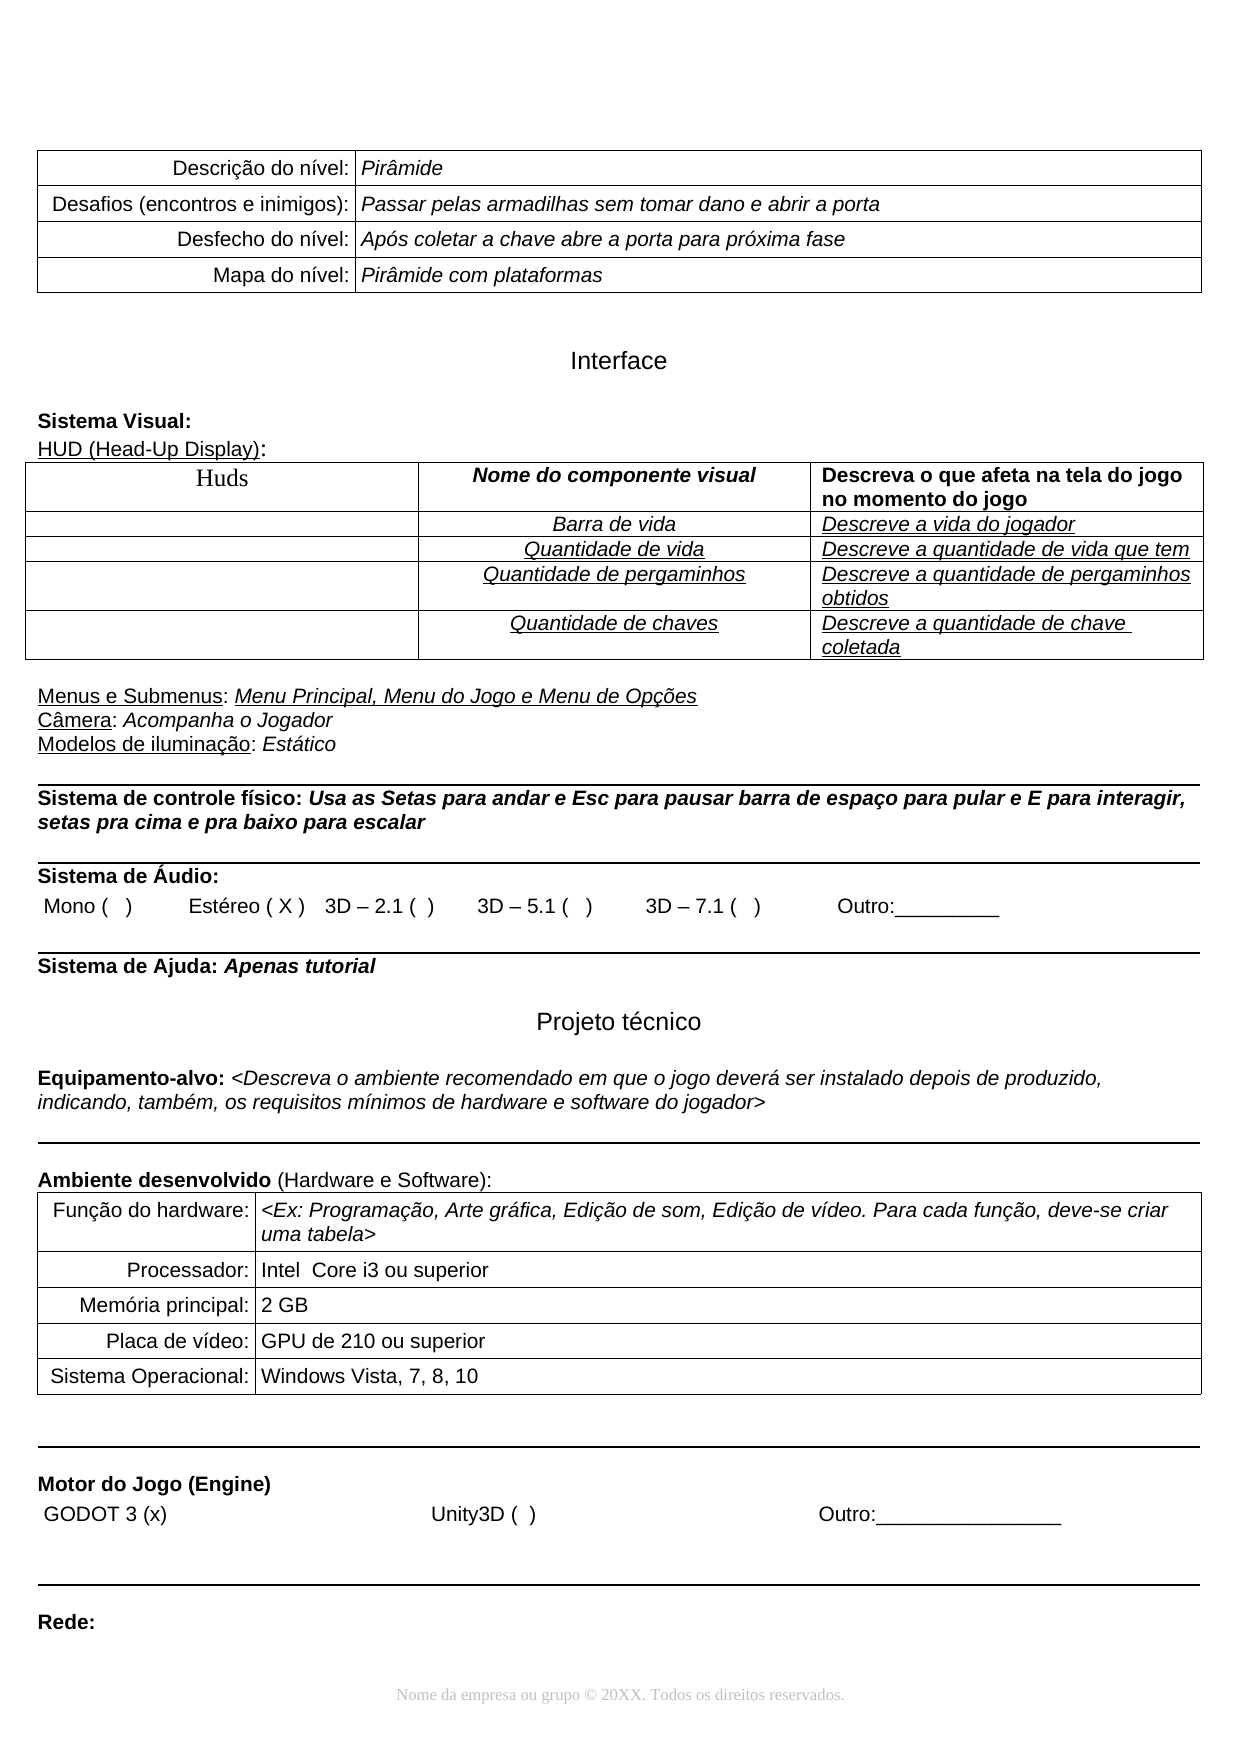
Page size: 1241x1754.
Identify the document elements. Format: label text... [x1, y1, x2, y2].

table_cell Após coletar a chave abre a porta para próxima fase [356, 222, 1201, 257]
table_header Descreva o que afeta na tela do jogo no momento do jogo [811, 463, 1203, 511]
table_cell Passar pelas armadilhas sem tomar dano e abrir a porta [356, 186, 1201, 221]
text Sistema de Ajuda: Apenas tutorial [37, 954, 1200, 978]
table_header Unity3D ( ) [425, 1496, 812, 1532]
text Rede: [37, 1610, 1200, 1634]
table_cell Placa de vídeo: [38, 1324, 255, 1358]
table_cell Processador: [38, 1252, 255, 1287]
table_cell Desfecho do nível: [38, 222, 355, 257]
text Sistema de Áudio: [37, 864, 1200, 888]
text Sistema de controle físico: Usa as Setas para andar e Esc para pausar barra de espaço para pular e E para interagir, setas pra cima e pra baixo para escalar [37, 786, 1200, 834]
text Equipamento-alvo: <Descreva o ambiente recomendado em que o jogo deverá ser instalado depois de produzido, indicando, também, os requisitos mínimos de hardware e software do jogador> [37, 1066, 1200, 1114]
table_cell Intel Core i3 ou superior [256, 1252, 1201, 1287]
table_cell GPU de 210 ou superior [256, 1324, 1201, 1358]
table_cell Descrição do nível: [38, 151, 355, 185]
table_header Projeto técnico [38, 1002, 1200, 1042]
text Motor do Jogo (Engine) [37, 1472, 1200, 1496]
table_header Mono ( ) [38, 888, 182, 923]
table_header Nome do componente visual [419, 463, 810, 511]
text HUD (Head-Up Display): [37, 433, 1200, 462]
text Modelos de iluminação: Estático [37, 732, 1200, 756]
table_cell Windows Vista, 7, 8, 10 [256, 1359, 1201, 1394]
table_header 3D – 7.1 ( ) [634, 888, 831, 923]
table_cell Descreve a vida do jogador [811, 512, 1203, 536]
table_header <Ex: Programação, Arte gráfica, Edição de som, Edição de vídeo. Para cada função, deve-se criar uma tabela> [256, 1193, 1201, 1251]
text Ambiente desenvolvido (Hardware e Software): [37, 1168, 1200, 1192]
table_cell Barra de vida [419, 512, 810, 536]
table_cell Descreve a quantidade de chave coletada [811, 611, 1203, 659]
table_cell Memória principal: [38, 1288, 255, 1323]
table_cell Descreve a quantidade de pergaminhos obtidos [811, 562, 1203, 610]
text Câmera: Acompanha o Jogador [37, 708, 1200, 732]
table_cell Pirâmide [356, 151, 1201, 185]
table_cell Quantidade de pergaminhos [419, 562, 810, 610]
table_header Huds [26, 463, 418, 511]
table_header Função do hardware: [38, 1193, 255, 1251]
table_cell Pirâmide com plataformas [356, 258, 1201, 292]
table_cell 2 GB [256, 1288, 1201, 1323]
table_header Interface [38, 340, 1200, 381]
text Sistema Visual: [37, 409, 1200, 433]
table_header GODOT 3 (x) [38, 1496, 425, 1532]
table_header Outro:________________ [813, 1496, 1200, 1532]
table_cell [26, 512, 418, 536]
table_cell Mapa do nível: [38, 258, 355, 292]
table_cell Descreve a quantidade de vida que tem [811, 537, 1203, 561]
table_cell Desafios (encontros e inimigos): [38, 186, 355, 221]
text Menus e Submenus: Menu Principal, Menu do Jogo e Menu de Opções [37, 684, 1200, 708]
table_cell [26, 611, 418, 659]
table_cell [26, 537, 418, 561]
table_header 3D – 5.1 ( ) [471, 888, 634, 923]
table_cell Quantidade de chaves [419, 611, 810, 659]
table_cell Sistema Operacional: [38, 1359, 255, 1394]
table_header Estéreo ( X ) [183, 888, 319, 923]
table_header Outro:_________ [831, 888, 1200, 923]
table_cell Quantidade de vida [419, 537, 810, 561]
table_cell [26, 562, 418, 610]
table_header 3D – 2.1 ( ) [319, 888, 471, 923]
